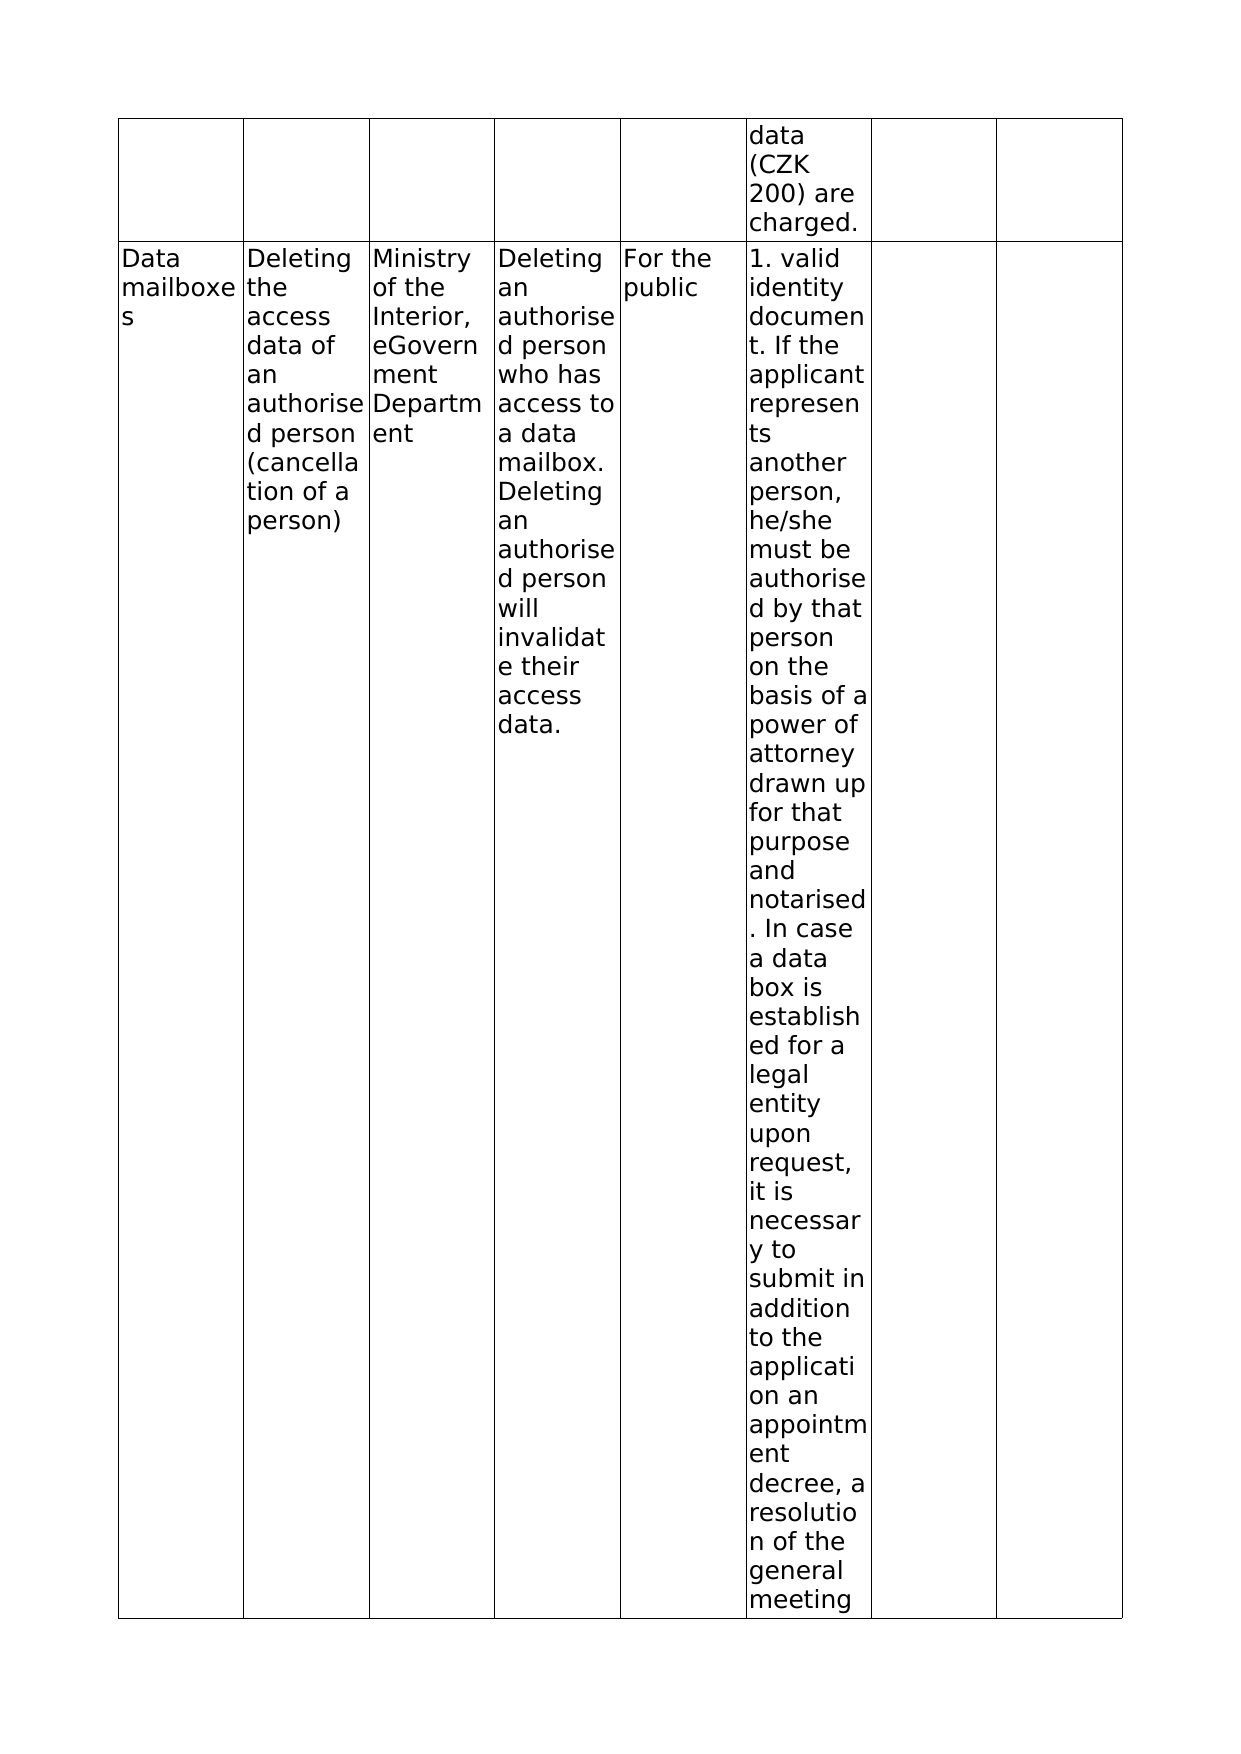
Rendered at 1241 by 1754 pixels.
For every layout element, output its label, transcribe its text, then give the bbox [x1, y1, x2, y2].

table_cell [997, 119, 1122, 241]
table_cell For the public [621, 242, 746, 1617]
table_cell [370, 119, 494, 241]
table_cell Ministry of the Interior, eGovernment Department [370, 242, 494, 1617]
table_cell Data mailboxes [119, 242, 243, 1617]
table_cell [872, 242, 996, 1617]
table_cell data (CZK 200) are charged. [747, 119, 871, 241]
table_cell [621, 119, 746, 241]
table_cell Deleting the access data of an authorised person (cancellation of a person) [244, 242, 369, 1617]
table_cell 1. valid identity document. If the applicant represents another person, he/she must be authorised by that person on the basis of a power of attorney drawn up for that purpose and notarised. In case a data box is established for a legal entity upon request, it is necessary to submit in addition to the application an appointment decree, a resolution of the general meeting [747, 242, 871, 1617]
table_cell [997, 242, 1122, 1617]
table_cell [244, 119, 369, 241]
table_cell [872, 119, 996, 241]
table_cell Deleting an authorised person who has access to a data mailbox. Deleting an authorised person will invalidate their access data. [495, 242, 620, 1617]
table_cell [119, 119, 243, 241]
table_cell [495, 119, 620, 241]
